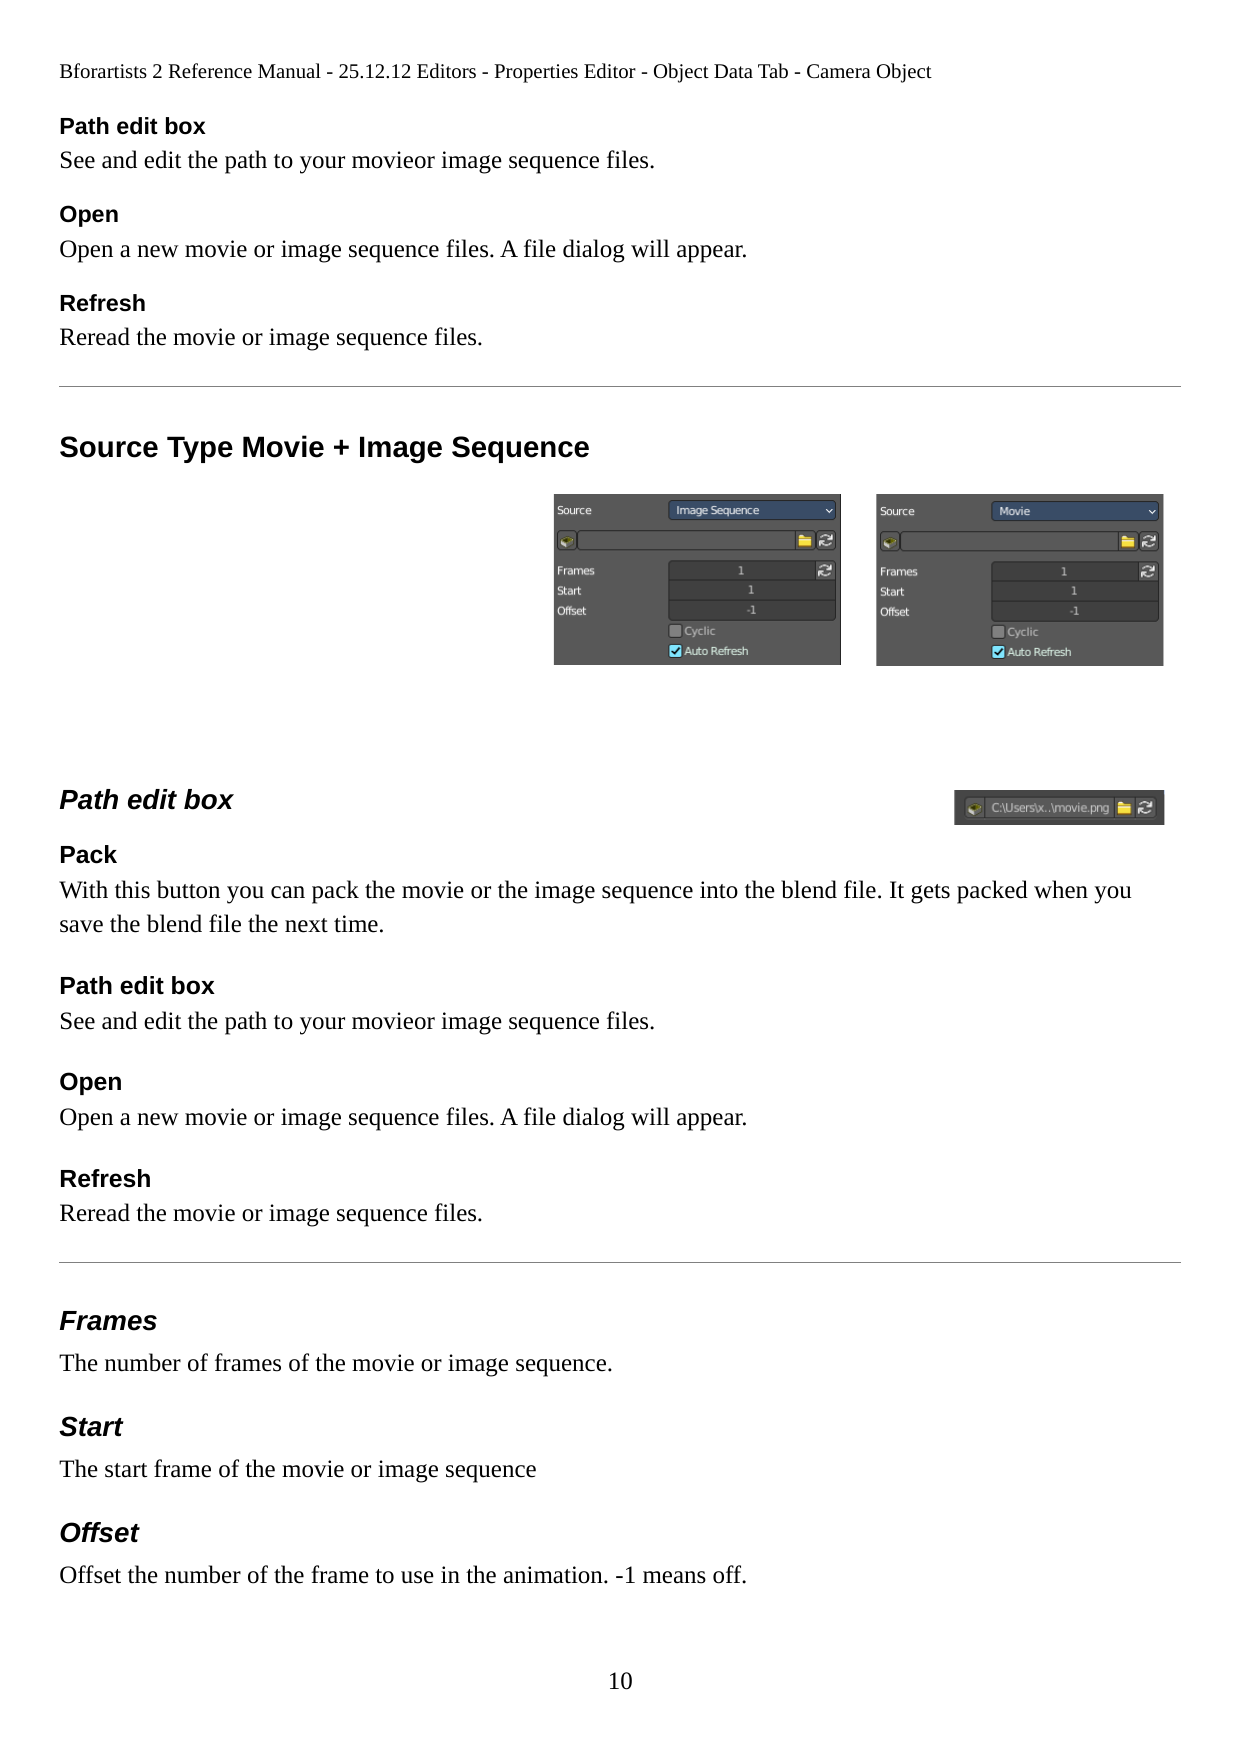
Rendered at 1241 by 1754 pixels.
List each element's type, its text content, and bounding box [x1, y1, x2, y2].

text Open a new movie or image sequence files. A file dialog will appear. [59, 234, 1181, 263]
picture [954, 790, 1165, 825]
text The start frame of the movie or image sequence [59, 1454, 1181, 1483]
subtitle Refresh [59, 289, 1181, 316]
text The number of frames of the movie or image sequence. [59, 1348, 1181, 1377]
subtitle Pack [59, 840, 1181, 869]
text With this button you can pack the movie or the image sequence into the blend file. It gets packed when you save the blend file the next time. [59, 875, 1181, 938]
text See and edit the path to your movieor image sequence files. [59, 146, 1181, 174]
subtitle Open [59, 1067, 1181, 1096]
subtitle Refresh [59, 1164, 1181, 1192]
subtitle Path edit box [59, 113, 1181, 139]
subtitle Start [59, 1410, 1181, 1442]
text Reread the movie or image sequence files. [59, 1198, 1181, 1227]
text See and edit the path to your movieor image sequence files. [59, 1006, 1181, 1034]
picture [876, 494, 1164, 666]
subtitle Path edit box [59, 783, 1181, 815]
text Offset the number of the frame to use in the animation. -1 means off. [59, 1560, 1181, 1589]
text Open a new movie or image sequence files. A file dialog will appear. [59, 1102, 1181, 1131]
subtitle Source Type Movie + Image Sequence [59, 430, 1181, 464]
subtitle Frames [59, 1304, 1181, 1336]
subtitle Offset [59, 1516, 1181, 1548]
subtitle Open [59, 201, 1181, 228]
picture [553, 494, 841, 665]
text Reread the movie or image sequence files. [59, 322, 1181, 351]
subtitle Path edit box [59, 971, 1181, 999]
